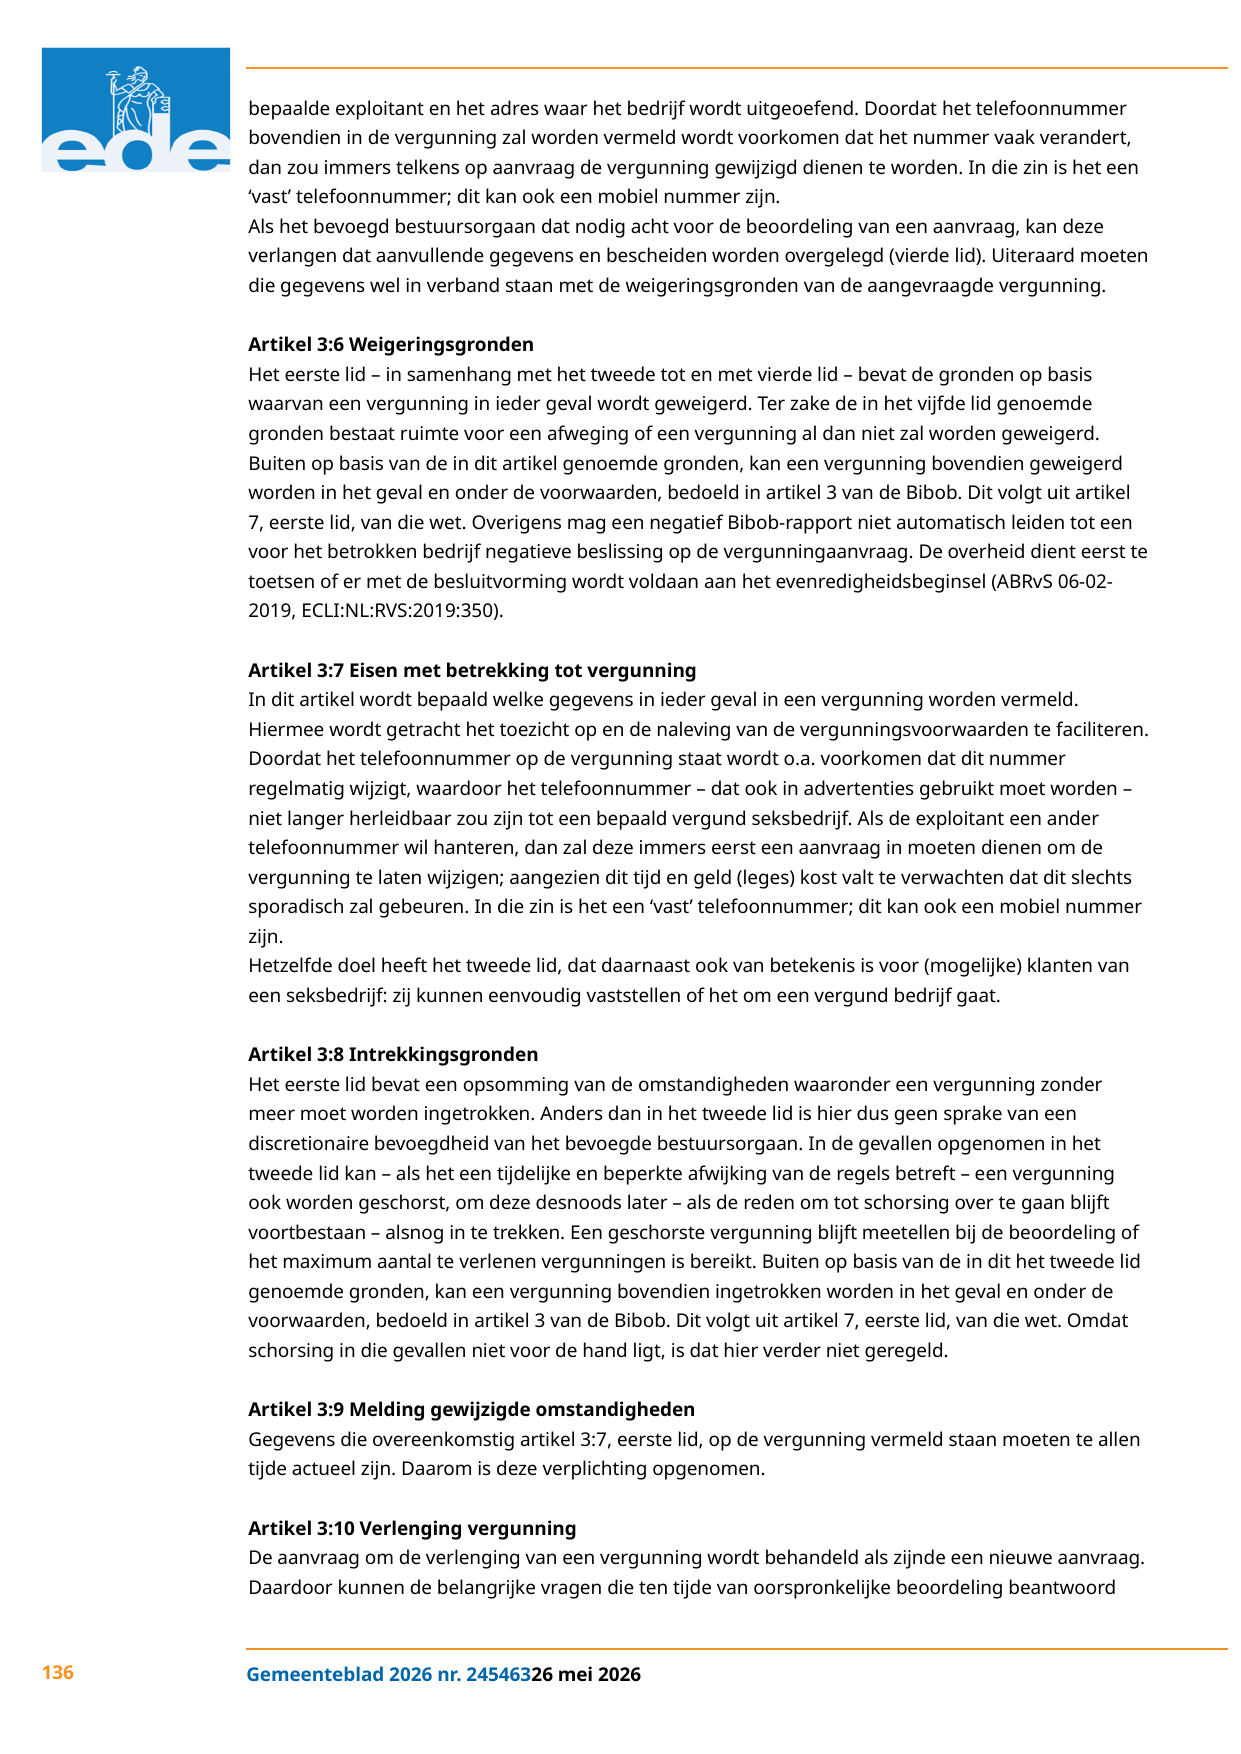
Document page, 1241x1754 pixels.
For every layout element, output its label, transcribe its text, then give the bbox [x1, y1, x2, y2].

text De aanvraag om de verlenging van een vergunning wordt behandeld als zijnde een nieuwe aanvraag. Daardoor kunnen de belangrijke vragen die ten tijde van oorspronkelijke beoordeling beantwoord [248, 1544, 1152, 1600]
text Artikel 3:9 Melding gewijzigde omstandigheden [248, 1396, 1152, 1422]
text Het eerste lid bevat een opsomming van de omstandigheden waaronder een vergunning zonder meer moet worden ingetrokken. Anders dan in het tweede lid is hier dus geen sprake van een discretionaire bevoegdheid van het bevoegde bestuursorgaan. In de gevallen opgenomen in het tweede lid kan – als het een tijdelijke en beperkte afwijking van de regels betreft – een vergunning ook worden geschorst, om deze desnoods later – als de reden om tot schorsing over te gaan blijft voortbestaan – alsnog in te trekken. Een geschorste vergunning blijft meetellen bij de beoordeling of het maximum aantal te verlenen vergunningen is bereikt. Buiten op basis van de in dit het tweede lid genoemde gronden, kan een vergunning bovendien ingetrokken worden in het geval en onder de voorwaarden, bedoeld in artikel 3 van de Bibob. Dit volgt uit artikel 7, eerste lid, van die wet. Omdat schorsing in die gevallen niet voor de hand ligt, is dat hier verder niet geregeld. [248, 1071, 1152, 1363]
text In dit artikel wordt bepaald welke gegevens in ieder geval in een vergunning worden vermeld. Hiermee wordt getracht het toezicht op en de naleving van de vergunningsvoorwaarden te faciliteren. Doordat het telefoonnummer op de vergunning staat wordt o.a. voorkomen dat dit nummer regelmatig wijzigt, waardoor het telefoonnummer – dat ook in advertenties gebruikt moet worden – niet langer herleidbaar zou zijn tot een bepaald vergund seksbedrijf. Als de exploitant een ander telefoonnummer wil hanteren, dan zal deze immers eerst een aanvraag in moeten dienen om de vergunning te laten wijzigen; aangezien dit tijd en geld (leges) kost valt te verwachten dat dit slechts sporadisch zal gebeuren. In die zin is het een ‘vast’ telefoonnummer; dit kan ook een mobiel nummer zijn. [248, 686, 1152, 949]
text Het eerste lid – in samenhang met het tweede tot en met vierde lid – bevat de gronden op basis waarvan een vergunning in ieder geval wordt geweigerd. Ter zake de in het vijfde lid genoemde gronden bestaat ruimte voor een afweging of een vergunning al dan niet zal worden geweigerd. [248, 361, 1152, 446]
text Als het bevoegd bestuursorgaan dat nodig acht voor de beoordeling van een aanvraag, kan deze verlangen dat aanvullende gegevens en bescheiden worden overgelegd (vierde lid). Uiteraard moeten die gegevens wel in verband staan met de weigeringsgronden van de aangevraagde vergunning. [248, 213, 1152, 298]
picture [41, 47, 231, 172]
text bepaalde exploitant en het adres waar het bedrijf wordt uitgeoefend. Doordat het telefoonnummer bovendien in de vergunning zal worden vermeld wordt voorkomen dat het nummer vaak verandert, dan zou immers telkens op aanvraag de vergunning gewijzigd dienen te worden. In die zin is het een ‘vast’ telefoonnummer; dit kan ook een mobiel nummer zijn. [248, 95, 1152, 209]
text Artikel 3:8 Intrekkingsgronden [248, 1041, 1152, 1067]
text Artikel 3:6 Weigeringsgronden [248, 331, 1152, 357]
text Hetzelfde doel heeft het tweede lid, dat daarnaast ook van betekenis is voor (mogelijke) klanten van een seksbedrijf: zij kunnen eenvoudig vaststellen of het om een vergund bedrijf gaat. [248, 953, 1152, 1008]
text Artikel 3:7 Eisen met betrekking tot vergunning [248, 657, 1152, 683]
text Buiten op basis van de in dit artikel genoemde gronden, kan een vergunning bovendien geweigerd worden in het geval en onder de voorwaarden, bedoeld in artikel 3 van de Bibob. Dit volgt uit artikel 7, eerste lid, van die wet. Overigens mag een negatief Bibob-rapport niet automatisch leiden tot een voor het betrokken bedrijf negatieve beslissing op de vergunningaanvraag. De overheid dient eerst te toetsen of er met de besluitvorming wordt voldaan aan het evenredigheidsbeginsel (ABRvS 06-02-2019, ECLI:NL:RVS:2019:350). [248, 450, 1152, 623]
text Artikel 3:10 Verlenging vergunning [248, 1515, 1152, 1541]
text Gegevens die overeenkomstig artikel 3:7, eerste lid, op de vergunning vermeld staan moeten te allen tijde actueel zijn. Daarom is deze verplichting opgenomen. [248, 1426, 1152, 1481]
